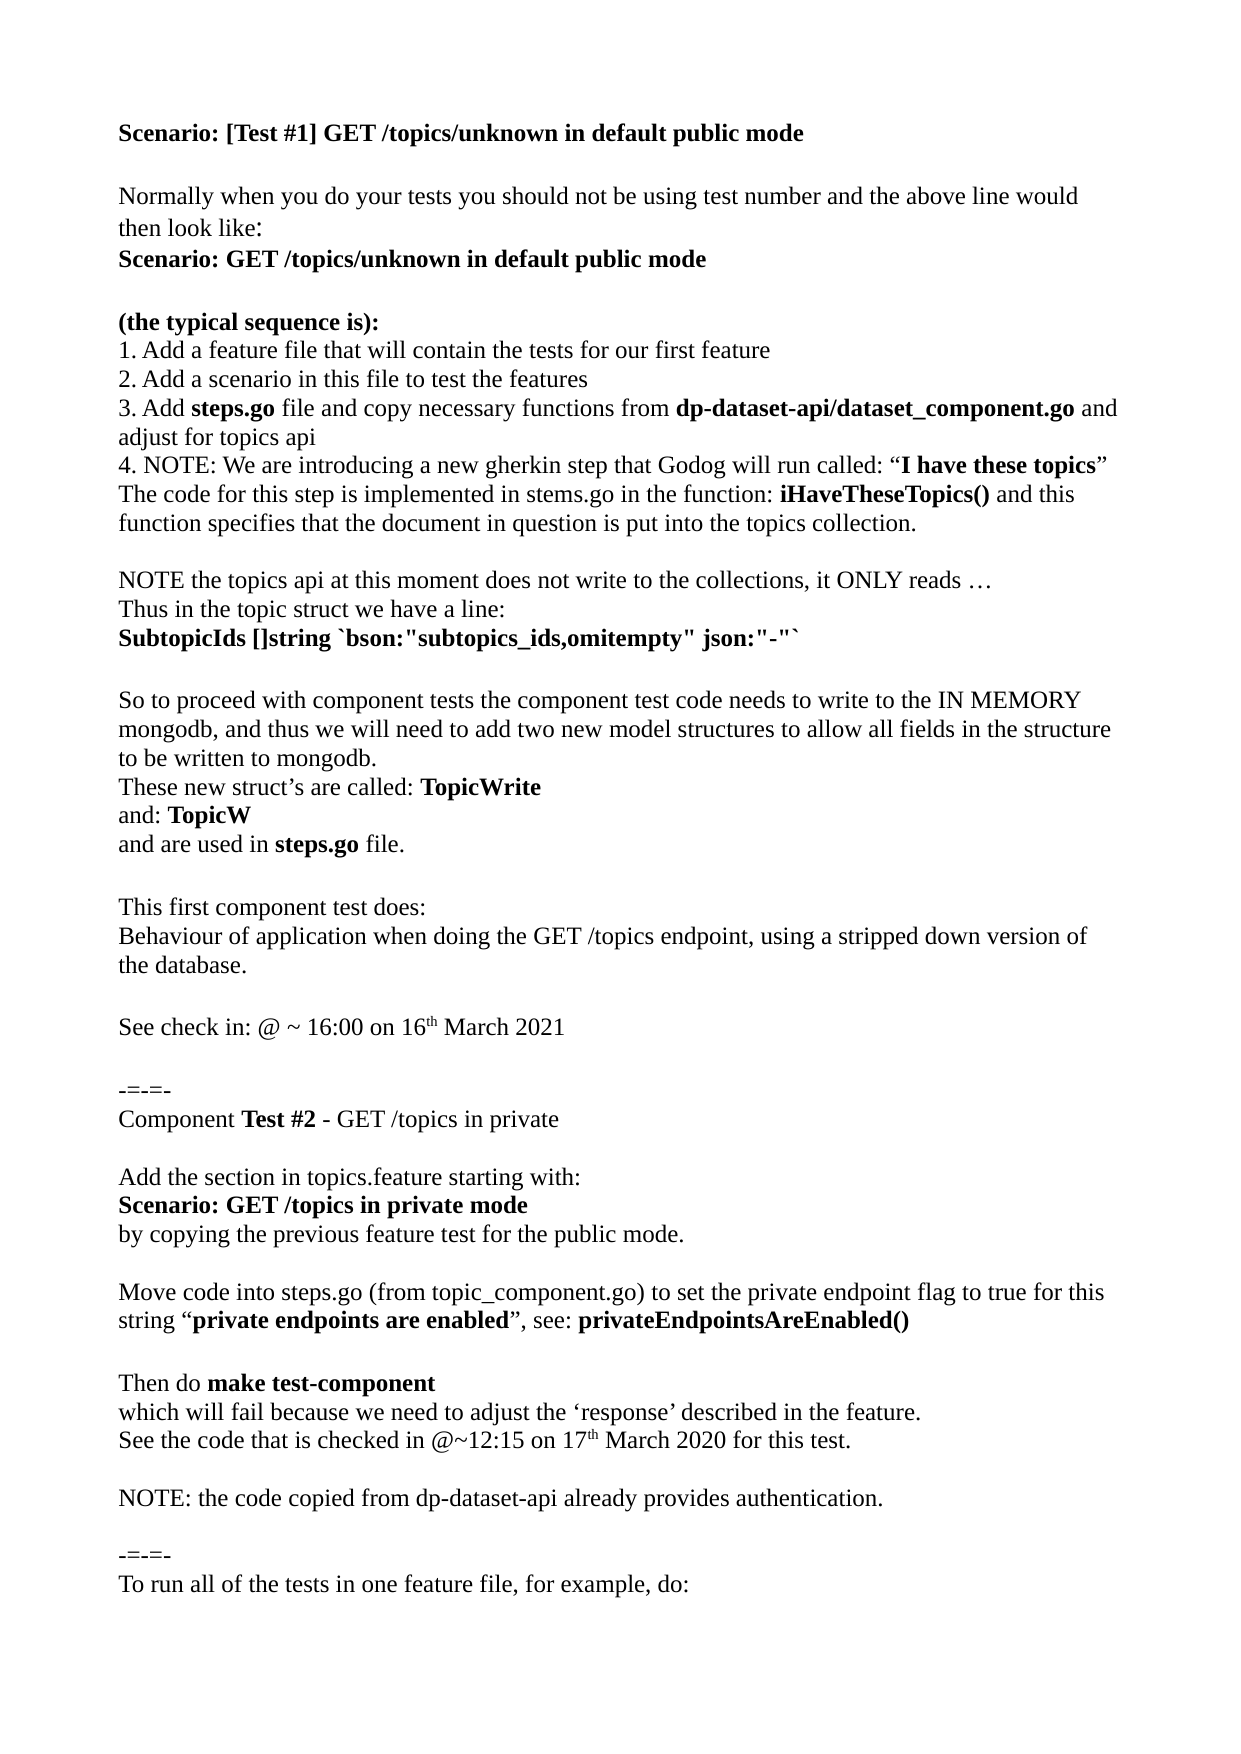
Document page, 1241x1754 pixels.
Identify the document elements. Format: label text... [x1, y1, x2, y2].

text and: TopicW [118, 801, 1122, 829]
text See the code that is checked in @~12:15 on 17th March 2020 for this test. [118, 1426, 1122, 1454]
text Scenario: GET /topics/unknown in default public mode [118, 244, 1122, 272]
text NOTE the topics api at this moment does not write to the collections, it ONLY reads … [118, 565, 1122, 594]
text Component Test #2 - GET /topics in private [118, 1104, 1122, 1133]
text Scenario: [Test #1] GET /topics/unknown in default public mode [118, 118, 1122, 147]
text Scenario: GET /topics in private mode [118, 1190, 1122, 1219]
text Add the section in topics.feature starting with: [118, 1162, 1122, 1190]
text 3. Add steps.go file and copy necessary functions from dp-dataset-api/dataset_component.go and adjust for topics api [118, 393, 1122, 450]
text See check in: @ ~ 16:00 on 16th March 2021 [118, 1012, 1122, 1041]
text 1. Add a feature file that will contain the tests for our first feature [118, 335, 1122, 364]
text -=-=- [118, 1541, 1122, 1569]
text Normally when you do your tests you should not be using test number and the above line would then look like: [118, 181, 1122, 244]
text These new struct’s are called: TopicWrite [118, 772, 1122, 801]
text The code for this step is implemented in stems.go in the function: iHaveTheseTopics() and this function specifies that the document in question is put into the topics collection. [118, 479, 1122, 537]
text To run all of the tests in one feature file, for example, do: [118, 1569, 1122, 1598]
text -=-=- [118, 1075, 1122, 1104]
text So to proceed with component tests the component test code needs to write to the IN MEMORY mongodb, and thus we will need to add two new model structures to allow all fields in the structure to be written to mongodb. [118, 686, 1122, 772]
text Thus in the topic struct we have a line: [118, 594, 1122, 623]
text This first component test does: [118, 892, 1122, 921]
text Move code into steps.go (from topic_component.go) to set the private endpoint flag to true for this string “private endpoints are enabled”, see: privateEndpointsAreEnabled() [118, 1277, 1122, 1334]
text and are used in steps.go file. [118, 829, 1122, 858]
text NOTE: the code copied from dp-dataset-api already provides authentication. [118, 1483, 1122, 1512]
text 4. NOTE: We are introducing a new gherkin step that Godog will run called: “I have these topics” [118, 450, 1122, 479]
text Behaviour of application when doing the GET /topics endpoint, using a stripped down version of the database. [118, 921, 1122, 978]
text which will fail because we need to adjust the ‘response’ described in the feature. [118, 1397, 1122, 1426]
text by copying the previous feature test for the public mode. [118, 1219, 1122, 1248]
text (the typical sequence is): [118, 307, 1122, 335]
text SubtopicIds []string `bson:"subtopics_ids,omitempty" json:"-"` [118, 623, 1122, 652]
text 2. Add a scenario in this file to test the features [118, 364, 1122, 393]
text Then do make test-component [118, 1368, 1122, 1397]
